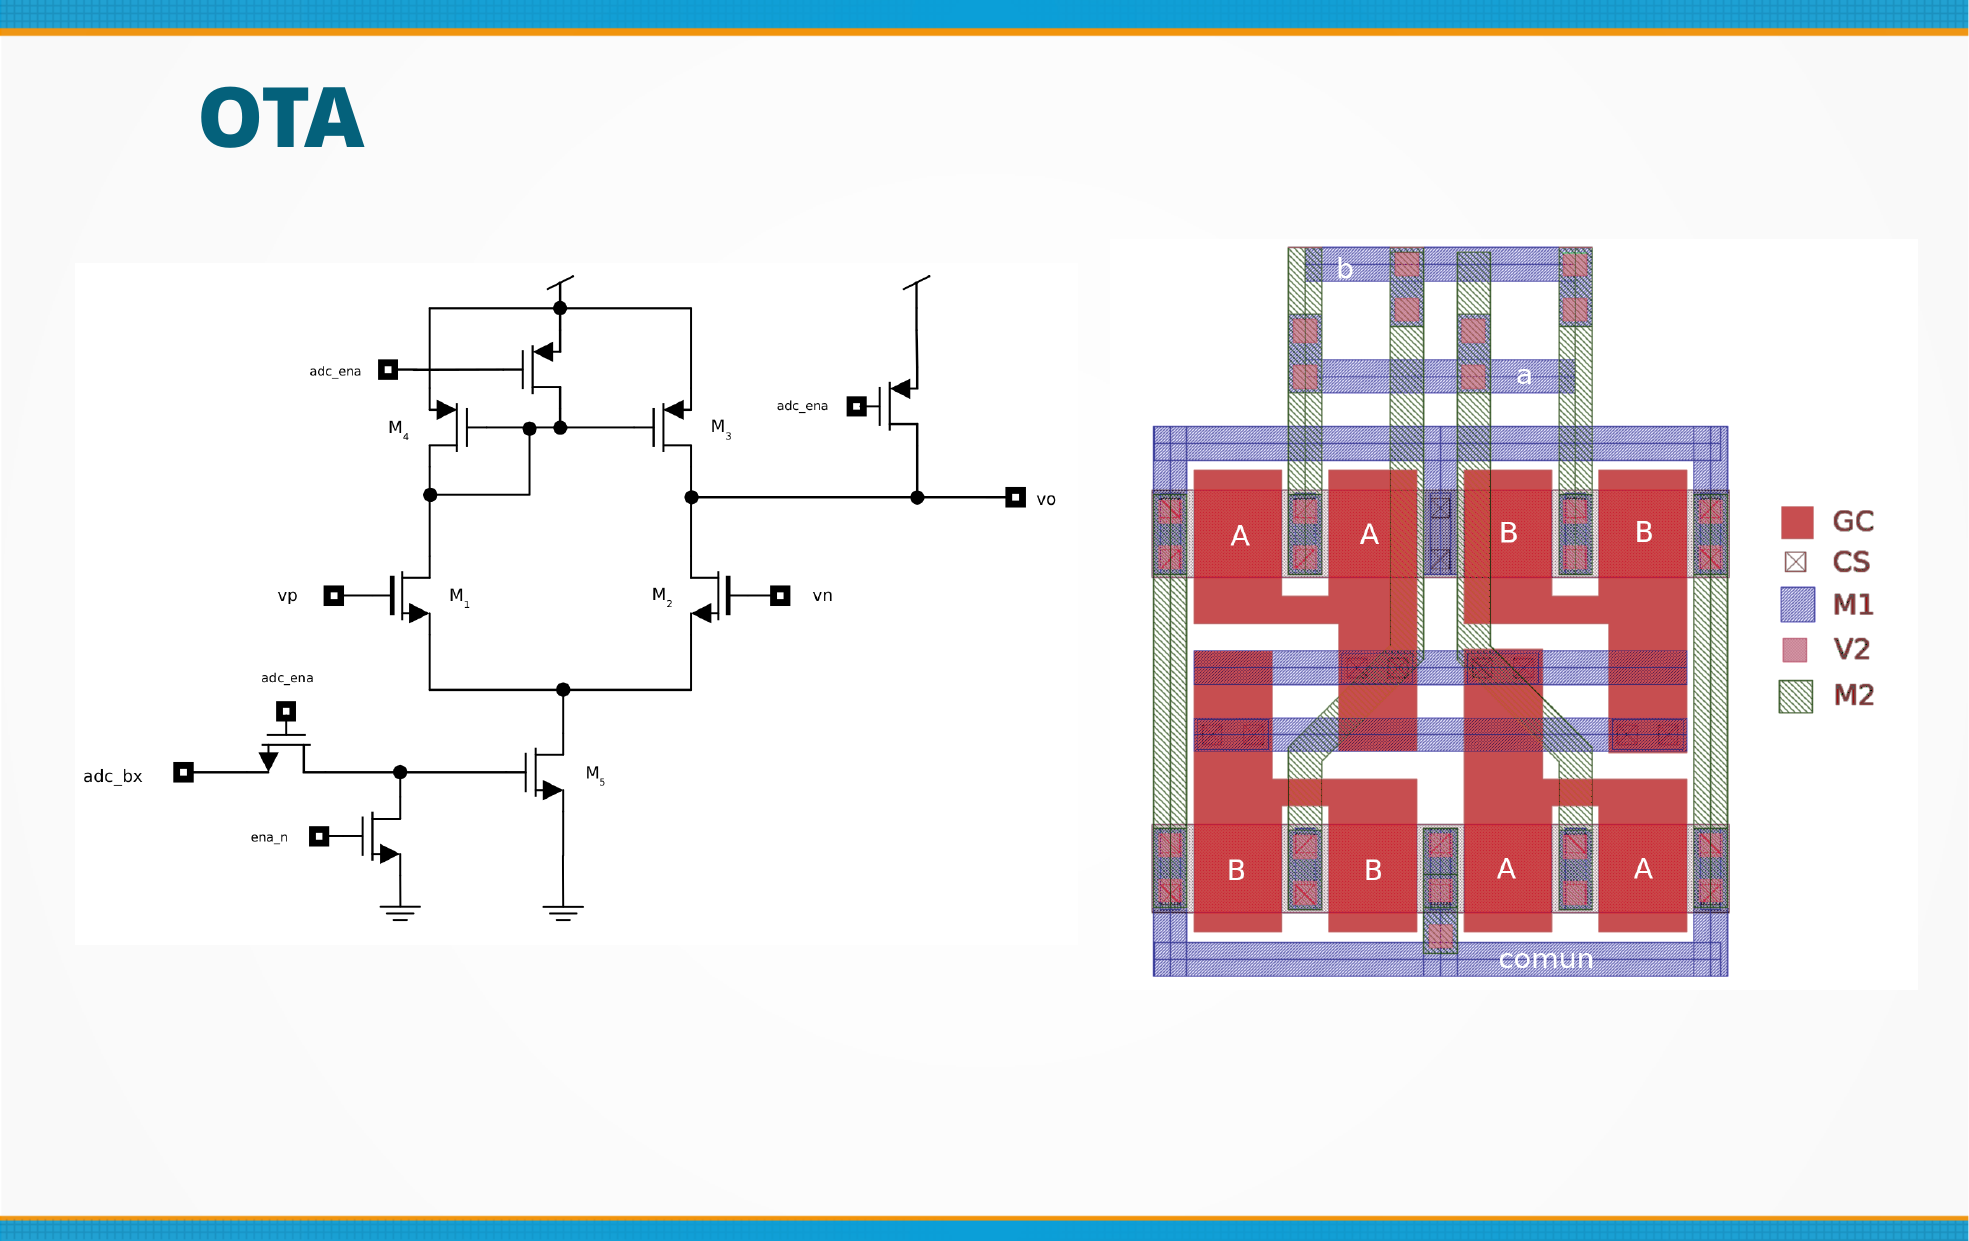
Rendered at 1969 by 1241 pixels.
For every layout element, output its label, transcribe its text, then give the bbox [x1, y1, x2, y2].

picture [0, 0, 1969, 1241]
subtitle OTA [98, 49, 466, 181]
